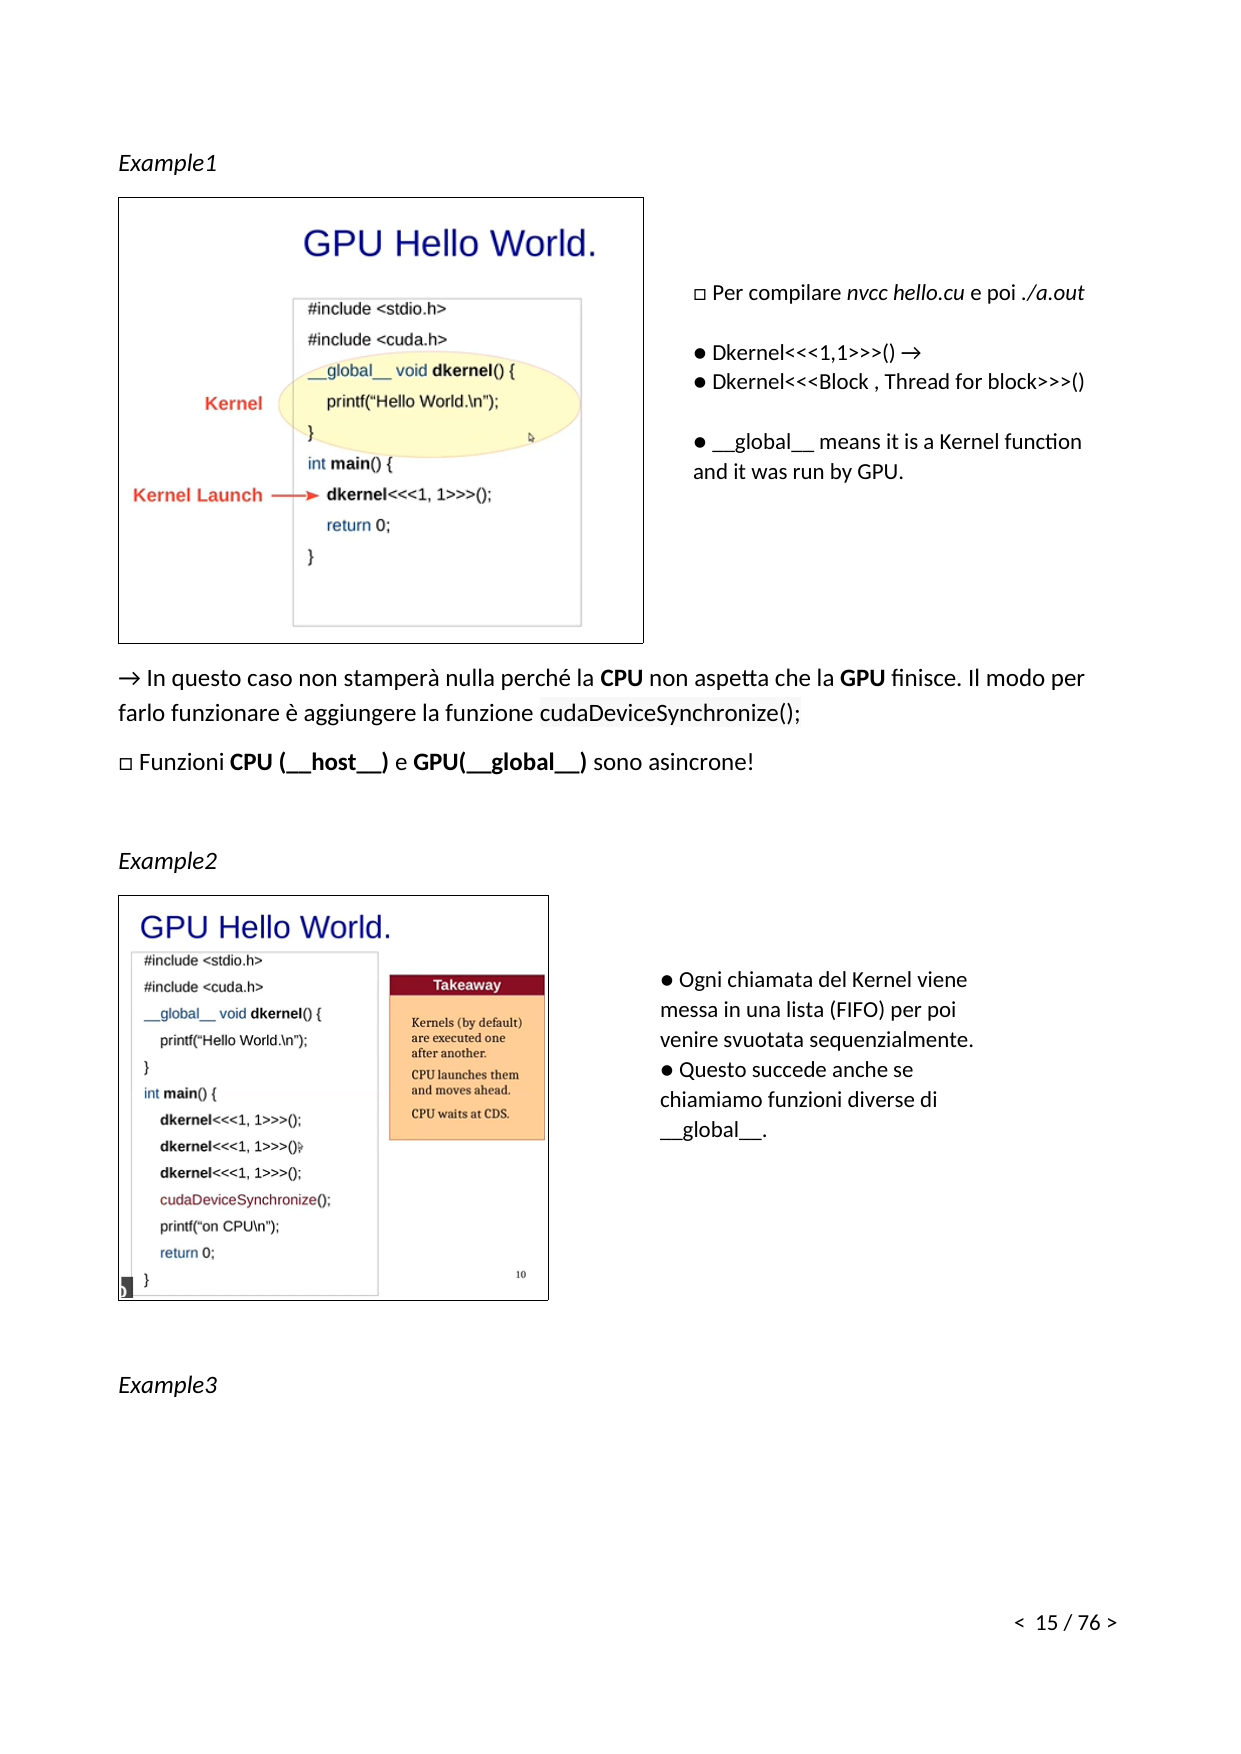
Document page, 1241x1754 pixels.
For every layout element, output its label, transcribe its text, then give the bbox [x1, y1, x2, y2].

picture [121, 200, 641, 640]
text □ Funzioni CPU (__host__) e GPU(__global__) sono asincrone! [118, 746, 1122, 777]
text Example2 [118, 846, 1122, 876]
text Example3 [118, 1369, 1122, 1399]
text Example1 [118, 148, 1122, 178]
picture [121, 898, 545, 1298]
text → In questo caso non stamperà nulla perché la CPU non aspetta che la GPU finisce. Il modo per farlo funzionare è aggiungere la funzione cudaDeviceSynchronize(); [118, 662, 1122, 727]
